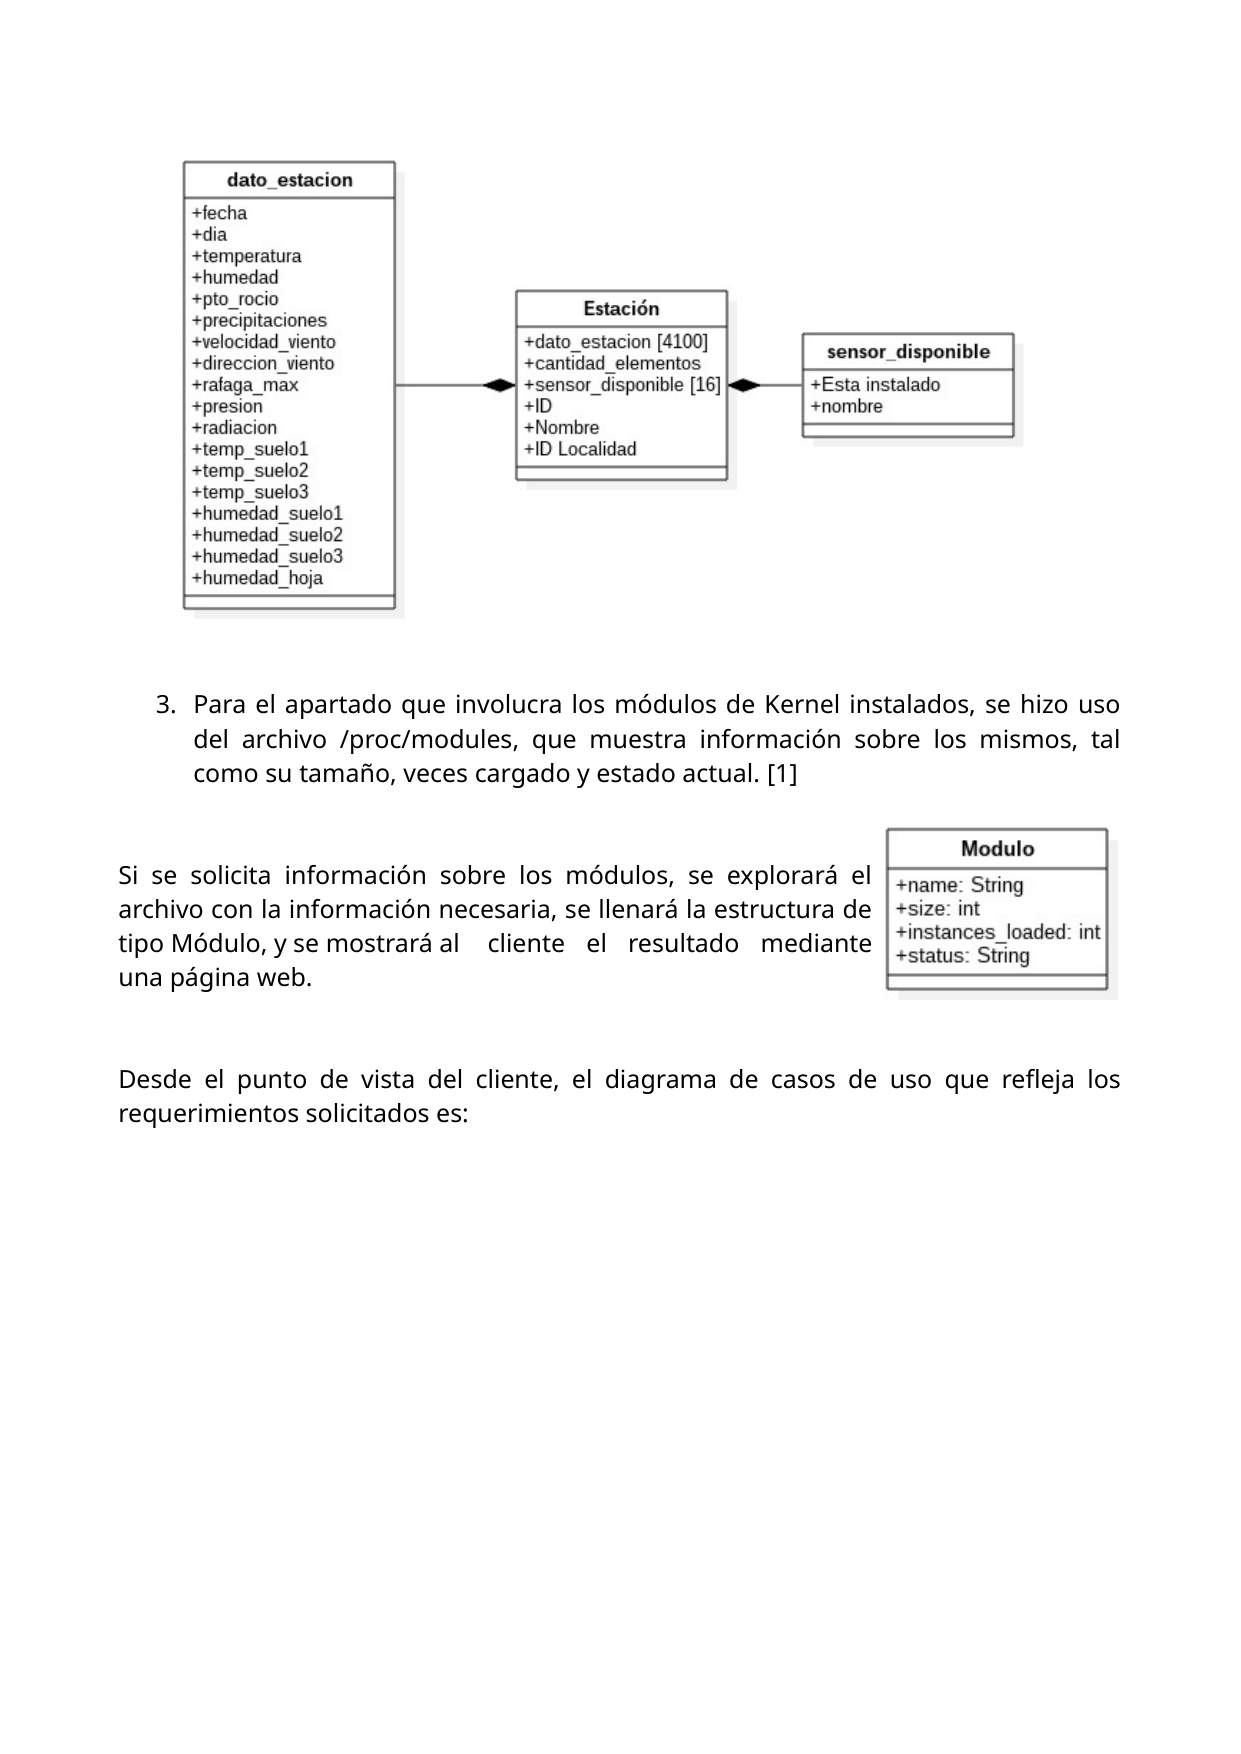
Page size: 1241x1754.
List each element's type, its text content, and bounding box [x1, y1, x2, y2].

picture [170, 148, 1071, 619]
list Para el apartado que involucra los módulos de Kernel instalados, se hizo uso del archivo /proc/modules, que muestra información sobre los mismos, tal como su tamaño, veces cargado y estado actual. [1] [156, 687, 1122, 789]
text Si se solicita información sobre los módulos, se explorará el archivo con la información necesaria, se llenará la estructura de tipo Módulo, y se mostrará al cliente el resultado mediante una página web. [118, 857, 872, 994]
text Desde el punto de vista del cliente, el diagrama de casos de uso que refleja los requerimientos solicitados es: [118, 1062, 1122, 1130]
picture [872, 814, 1123, 1000]
